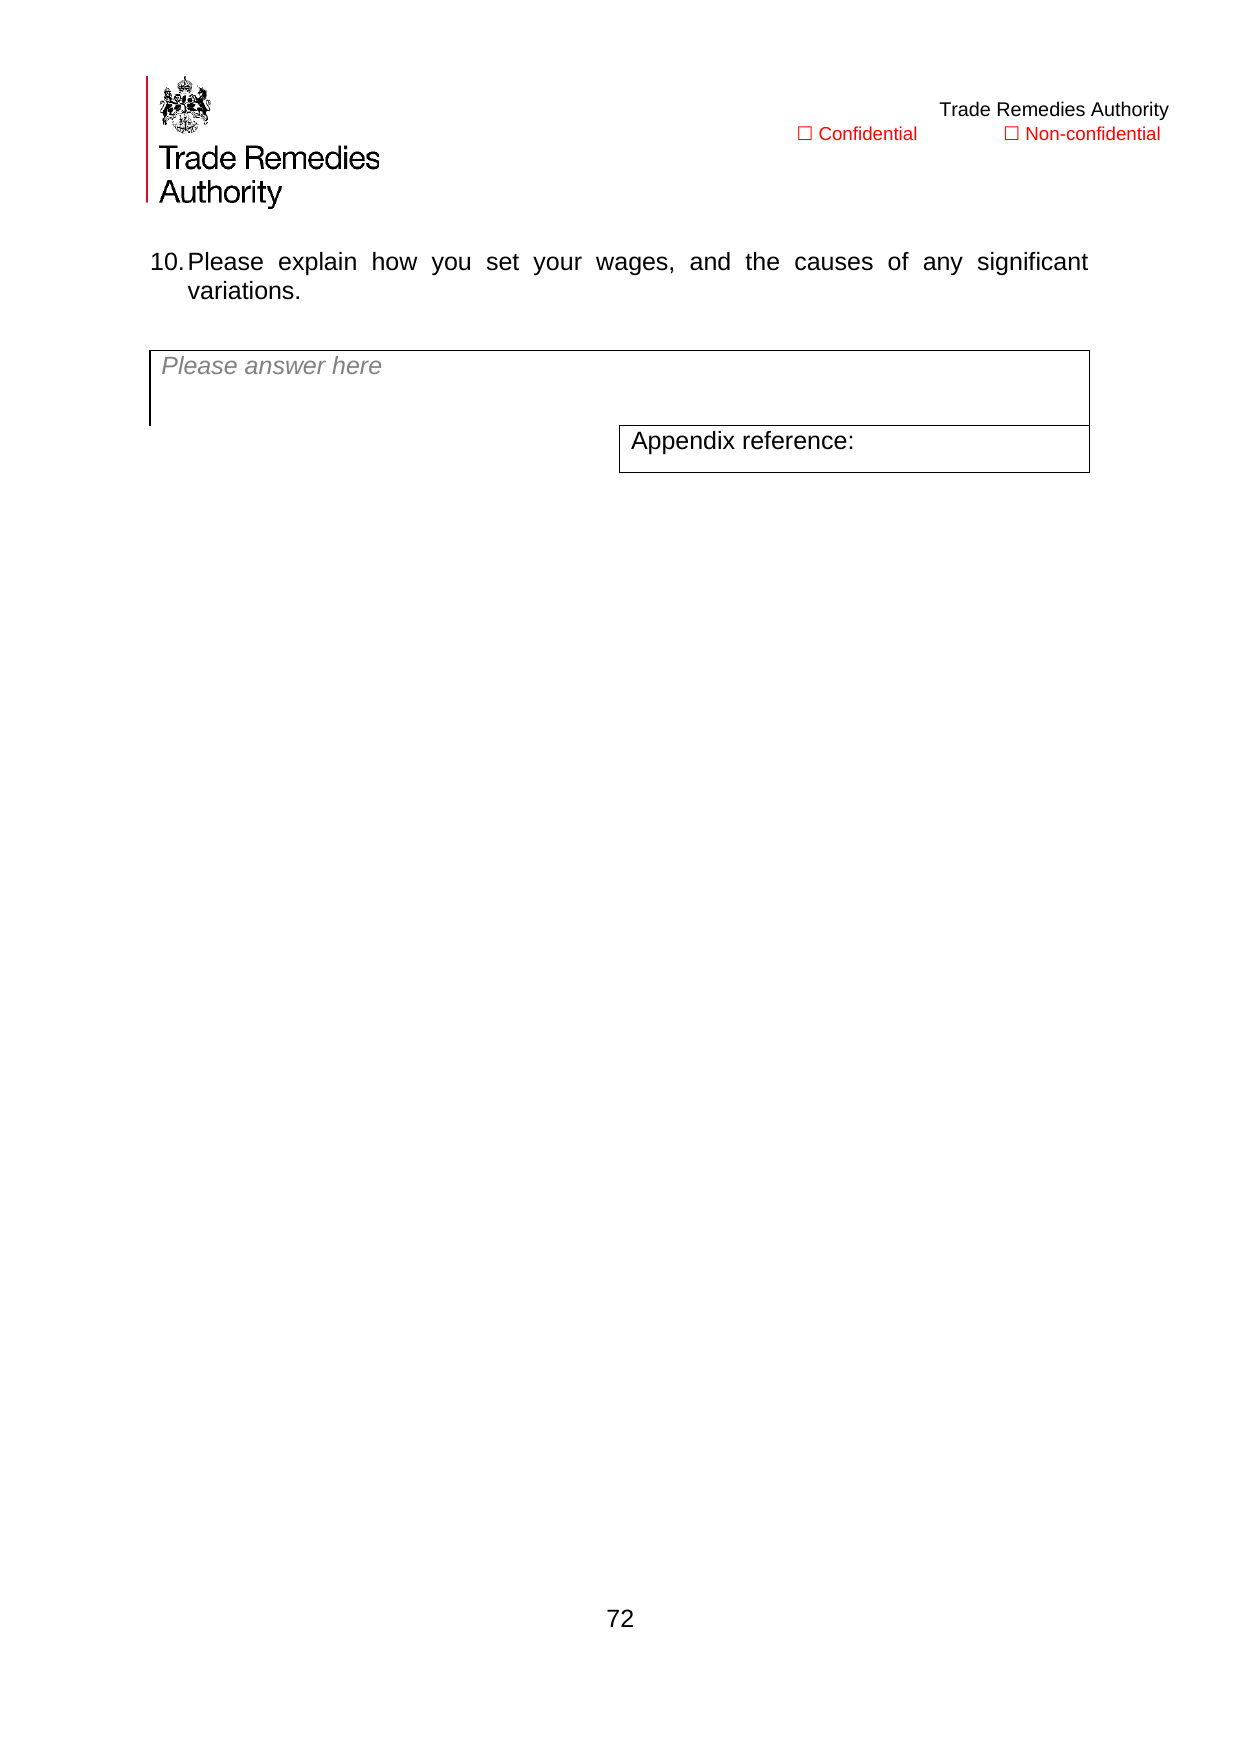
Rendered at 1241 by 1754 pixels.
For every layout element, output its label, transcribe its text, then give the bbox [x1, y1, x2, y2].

table_header Please answer here [151, 351, 1089, 425]
table_cell Appendix reference: [620, 426, 1089, 472]
table_cell [150, 426, 619, 472]
list Please explain how you set your wages, and the causes of any significant variations. [150, 247, 1090, 304]
